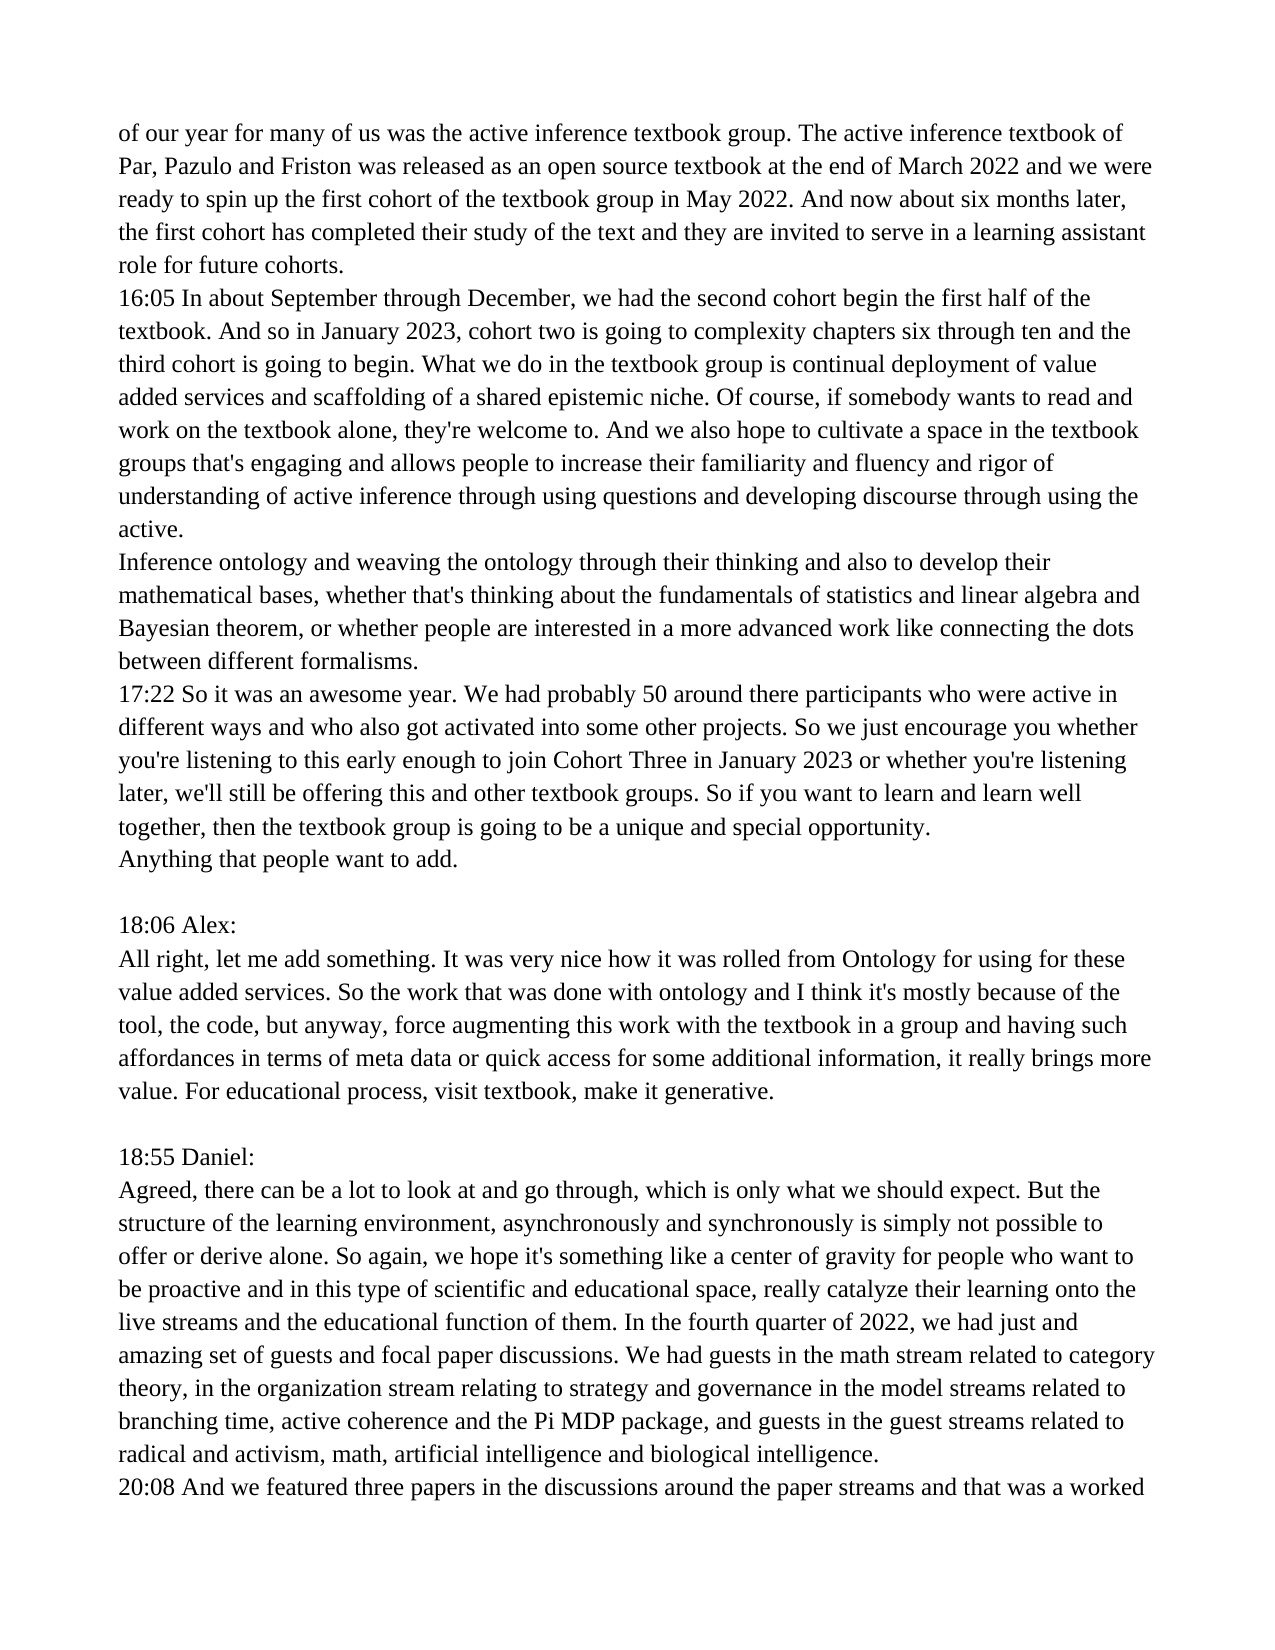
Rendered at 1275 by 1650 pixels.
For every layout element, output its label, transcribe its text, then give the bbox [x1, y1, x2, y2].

text Anything that people want to add. [118, 844, 1157, 873]
text All right, let me add something. It was very nice how it was rolled from Ontology for using for these value added services. So the work that was done with ontology and I think it's mostly because of the tool, the code, but anyway, force augmenting this work with the textbook in a group and having such affordances in terms of meta data or quick access for some additional information, it really brings more value. For educational process, visit textbook, make it generative. [118, 944, 1157, 1104]
text of our year for many of us was the active inference textbook group. The active inference textbook of Par, Pazulo and Friston was released as an open source textbook at the end of March 2022 and we were ready to spin up the first cohort of the textbook group in May 2022. And now about six months later, the first cohort has completed their study of the text and they are invited to serve in a learning assistant role for future cohorts. [118, 118, 1157, 279]
text Inference ontology and weaving the ontology through their thinking and also to develop their mathematical bases, whether that's thinking about the fundamentals of statistics and linear algebra and Bayesian theorem, or whether people are interested in a more advanced work like connecting the dots between different formalisms. [118, 547, 1157, 675]
text 17:22 So it was an awesome year. We had probably 50 around there participants who were active in different ways and who also got activated into some other projects. So we just encourage you whether you're listening to this early enough to join Cohort Three in January 2023 or whether you're listening later, we'll still be offering this and other textbook groups. So if you want to learn and learn well together, then the textbook group is going to be a unique and special opportunity. [118, 679, 1157, 840]
text Agreed, there can be a lot to look at and go through, which is only what we should expect. But the structure of the learning environment, asynchronously and synchronously is simply not possible to offer or derive alone. So again, we hope it's something like a center of gravity for people who want to be proactive and in this type of scientific and educational space, really catalyze their learning onto the live streams and the educational function of them. In the fourth quarter of 2022, we had just and amazing set of guests and focal paper discussions. We had guests in the math stream related to category theory, in the organization stream relating to strategy and governance in the model streams related to branching time, active coherence and the Pi MDP package, and guests in the guest streams related to radical and activism, math, artificial intelligence and biological intelligence. [118, 1175, 1157, 1468]
text 20:08 And we featured three papers in the discussions around the paper streams and that was a worked [118, 1472, 1157, 1501]
text 16:05 In about September through December, we had the second cohort begin the first half of the textbook. And so in January 2023, cohort two is going to complexity chapters six through ten and the third cohort is going to begin. What we do in the textbook group is continual deployment of value added services and scaffolding of a shared epistemic niche. Of course, if somebody wants to read and work on the textbook alone, they're welcome to. And we also hope to cultivate a space in the textbook groups that's engaging and allows people to increase their familiarity and fluency and rigor of understanding of active inference through using questions and developing discourse through using the active. [118, 283, 1157, 543]
text 18:55 Daniel: [118, 1142, 1157, 1171]
text 18:06 Alex: [118, 911, 1157, 939]
